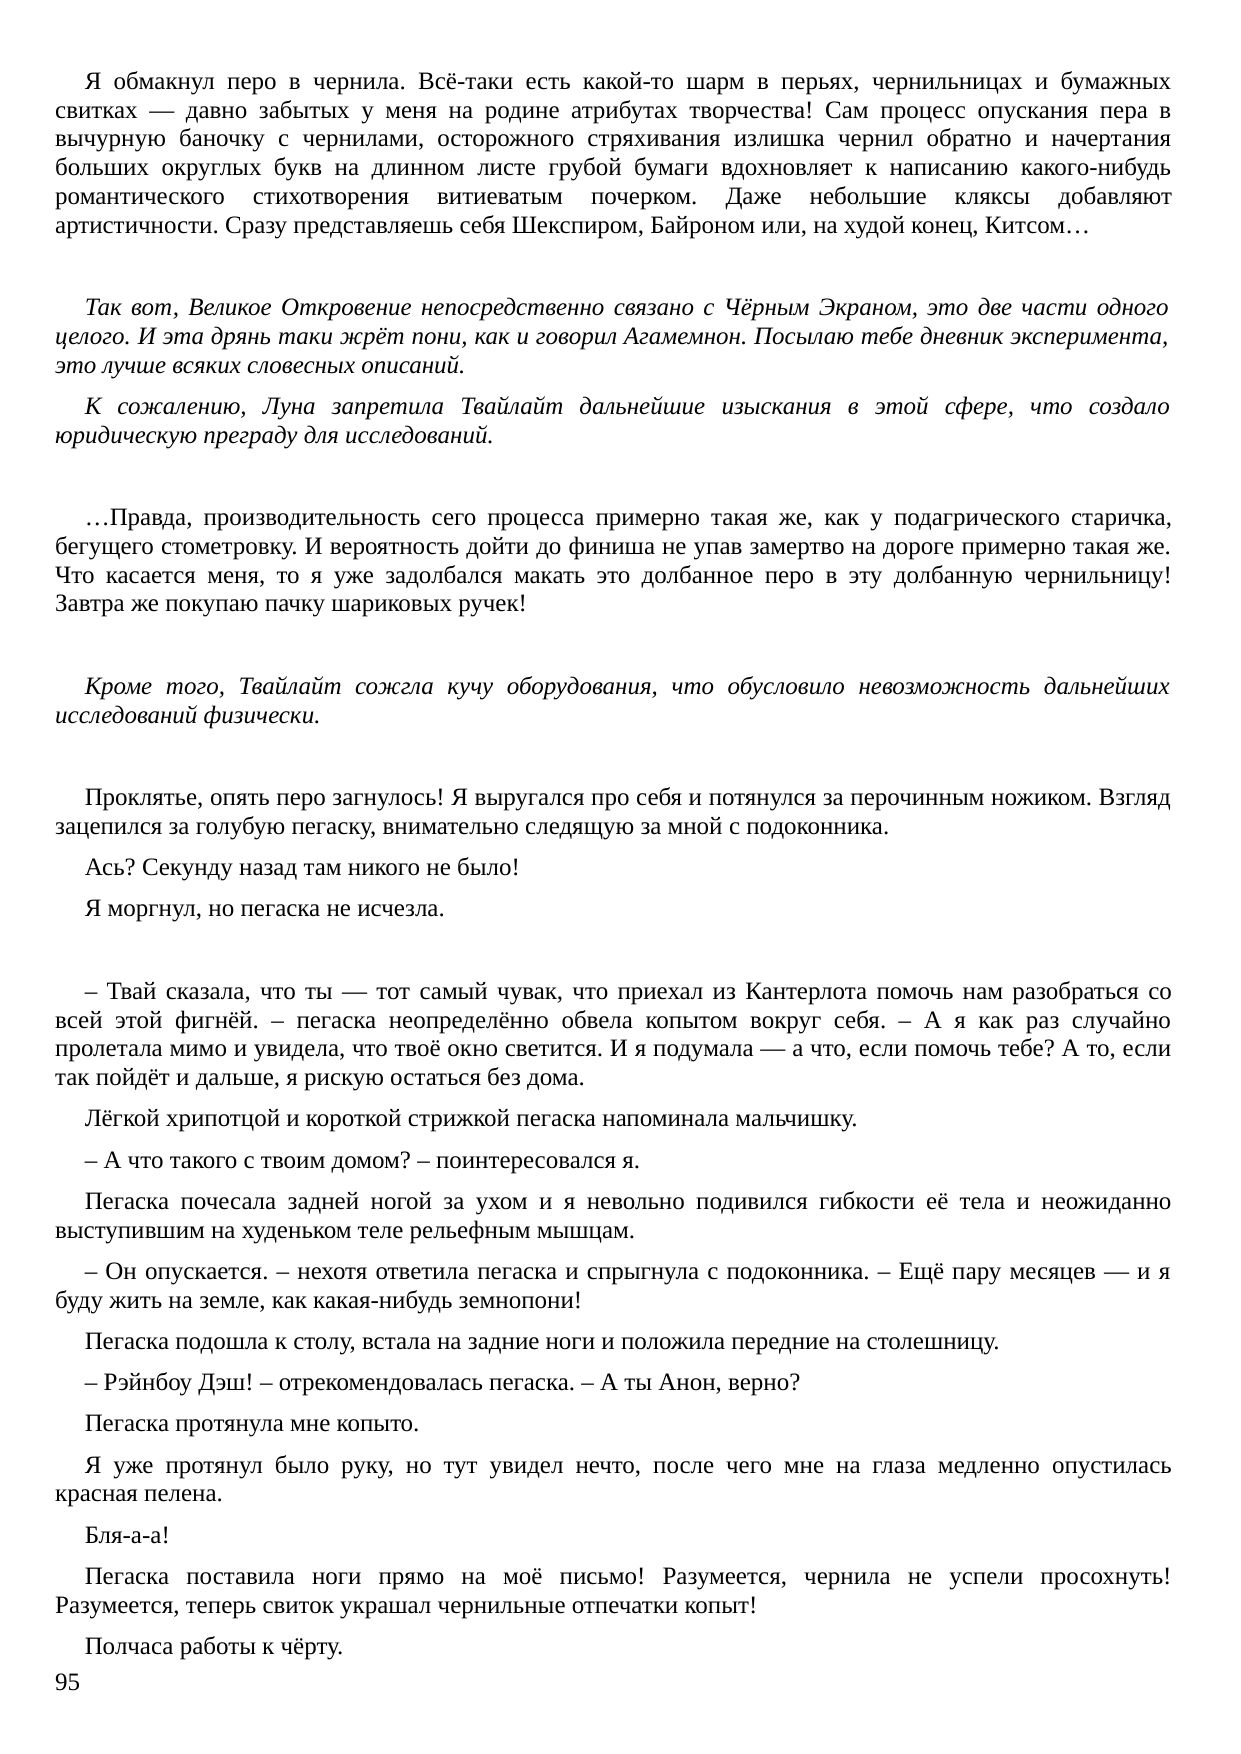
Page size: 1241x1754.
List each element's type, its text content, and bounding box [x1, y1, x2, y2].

text Пегаска поставила ноги прямо на моё письмо! Разумеется, чернила не успели просохнуть! Разумеется, теперь свиток украшал чернильные отпечатки копыт! [55, 1561, 1173, 1618]
text Пегаска почесала задней ногой за ухом и я невольно подивился гибкости её тела и неожиданно выступившим на худеньком теле рельефным мышцам. [55, 1186, 1173, 1243]
text Лёгкой хрипотцой и короткой стрижкой пегаска напоминала мальчишку. [55, 1103, 1173, 1132]
text К сожалению, Луна запретила Твайлайт дальнейшие изыскания в этой сфере, что создало юридическую преграду для исследований. [55, 391, 1173, 448]
text Пегаска подошла к столу, встала на задние ноги и положила передние на столешницу. [55, 1326, 1173, 1355]
text Полчаса работы к чёрту. [55, 1631, 1173, 1660]
text Кроме того, Твайлайт сожгла кучу оборудования, что обусловило невозможность дальнейших исследований физически. [55, 671, 1173, 728]
text – Он опускается. – нехотя ответила пегаска и спрыгнула с подоконника. – Ещё пару месяцев — и я буду жить на земле, как какая-нибудь земнопони! [55, 1256, 1173, 1313]
text Я уже протянул было руку, но тут увидел нечто, после чего мне на глаза медленно опустилась красная пелена. [55, 1450, 1173, 1507]
text Пегаска протянула мне копыто. [55, 1408, 1173, 1437]
text – Твай сказала, что ты — тот самый чувак, что приехал из Кантерлота помочь нам разобраться со всей этой фигнёй. – пегаска неопределённо обвела копытом вокруг себя. – А я как раз случайно пролетала мимо и увидела, что твоё окно светится. И я подумала — а что, если помочь тебе? А то, если так пойдёт и дальше, я рискую остаться без дома. [55, 976, 1173, 1091]
text Я моргнул, но пегаска не исчезла. [55, 893, 1173, 922]
text – Рэйнбоу Дэш! – отрекомендовалась пегаска. – А ты Анон, верно? [55, 1367, 1173, 1396]
text …Правда, производительность сего процесса примерно такая же, как у подагрического старичка, бегущего стометровку. И вероятность дойти до финиша не упав замертво на дороге примерно такая же. Что касается меня, то я уже задолбался макать это долбанное перо в эту долбанную чернильницу! Завтра же покупаю пачку шариковых ручек! [55, 502, 1173, 617]
text Я обмакнул перо в чернила. Всё-таки есть какой-то шарм в перьях, чернильницах и бумажных свитках — давно забытых у меня на родине атрибутах творчества! Сам процесс опускания пера в вычурную баночку с чернилами, осторожного стряхивания излишка чернил обратно и начертания больших округлых букв на длинном листе грубой бумаги вдохновляет к написанию какого-нибудь романтического стихотворения витиеватым почерком. Даже небольшие кляксы добавляют артистичности. Сразу представляешь себя Шекспиром, Байроном или, на худой конец, Китсом… [55, 66, 1173, 238]
text Ась? Секунду назад там никого не было! [55, 852, 1173, 881]
text – А что такого с твоим домом? – поинтересовался я. [55, 1145, 1173, 1173]
text Бля-а-а! [55, 1520, 1173, 1548]
text Так вот, Великое Откровение непосредственно связано с Чёрным Экраном, это две части одного целого. И эта дрянь таки жрёт пони, как и говорил Агамемнон. Посылаю тебе дневник эксперимента, это лучше всяких словесных описаний. [55, 292, 1173, 378]
text Проклятье, опять перо загнулось! Я выругался про себя и потянулся за перочинным ножиком. Взгляд зацепился за голубую пегаску, внимательно следящую за мной с подоконника. [55, 782, 1173, 840]
